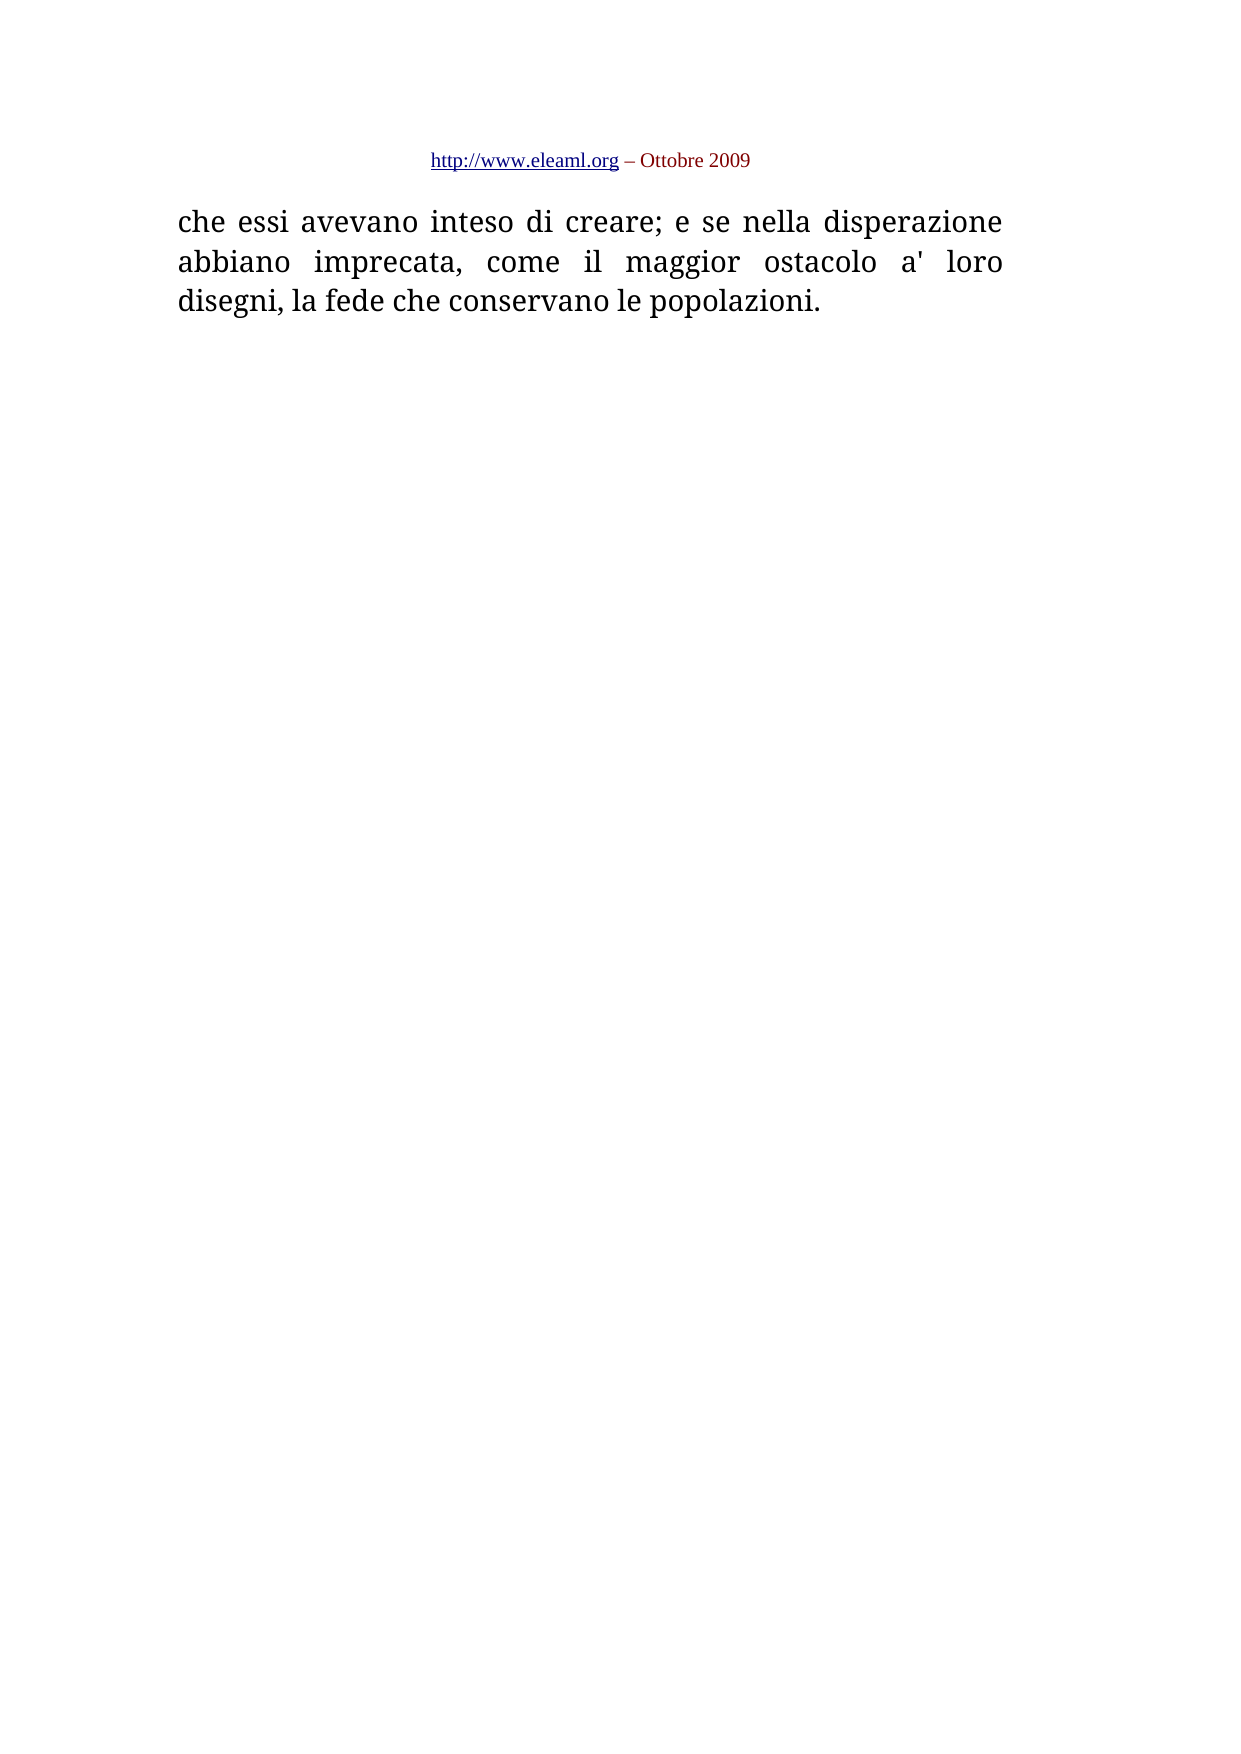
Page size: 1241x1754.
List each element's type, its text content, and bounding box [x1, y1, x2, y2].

text che essi avevano inteso di creare; e se nella disperazione abbiano imprecata, come il maggior ostacolo a' loro disegni, la fede che conservano le popolazioni. [177, 201, 1004, 320]
